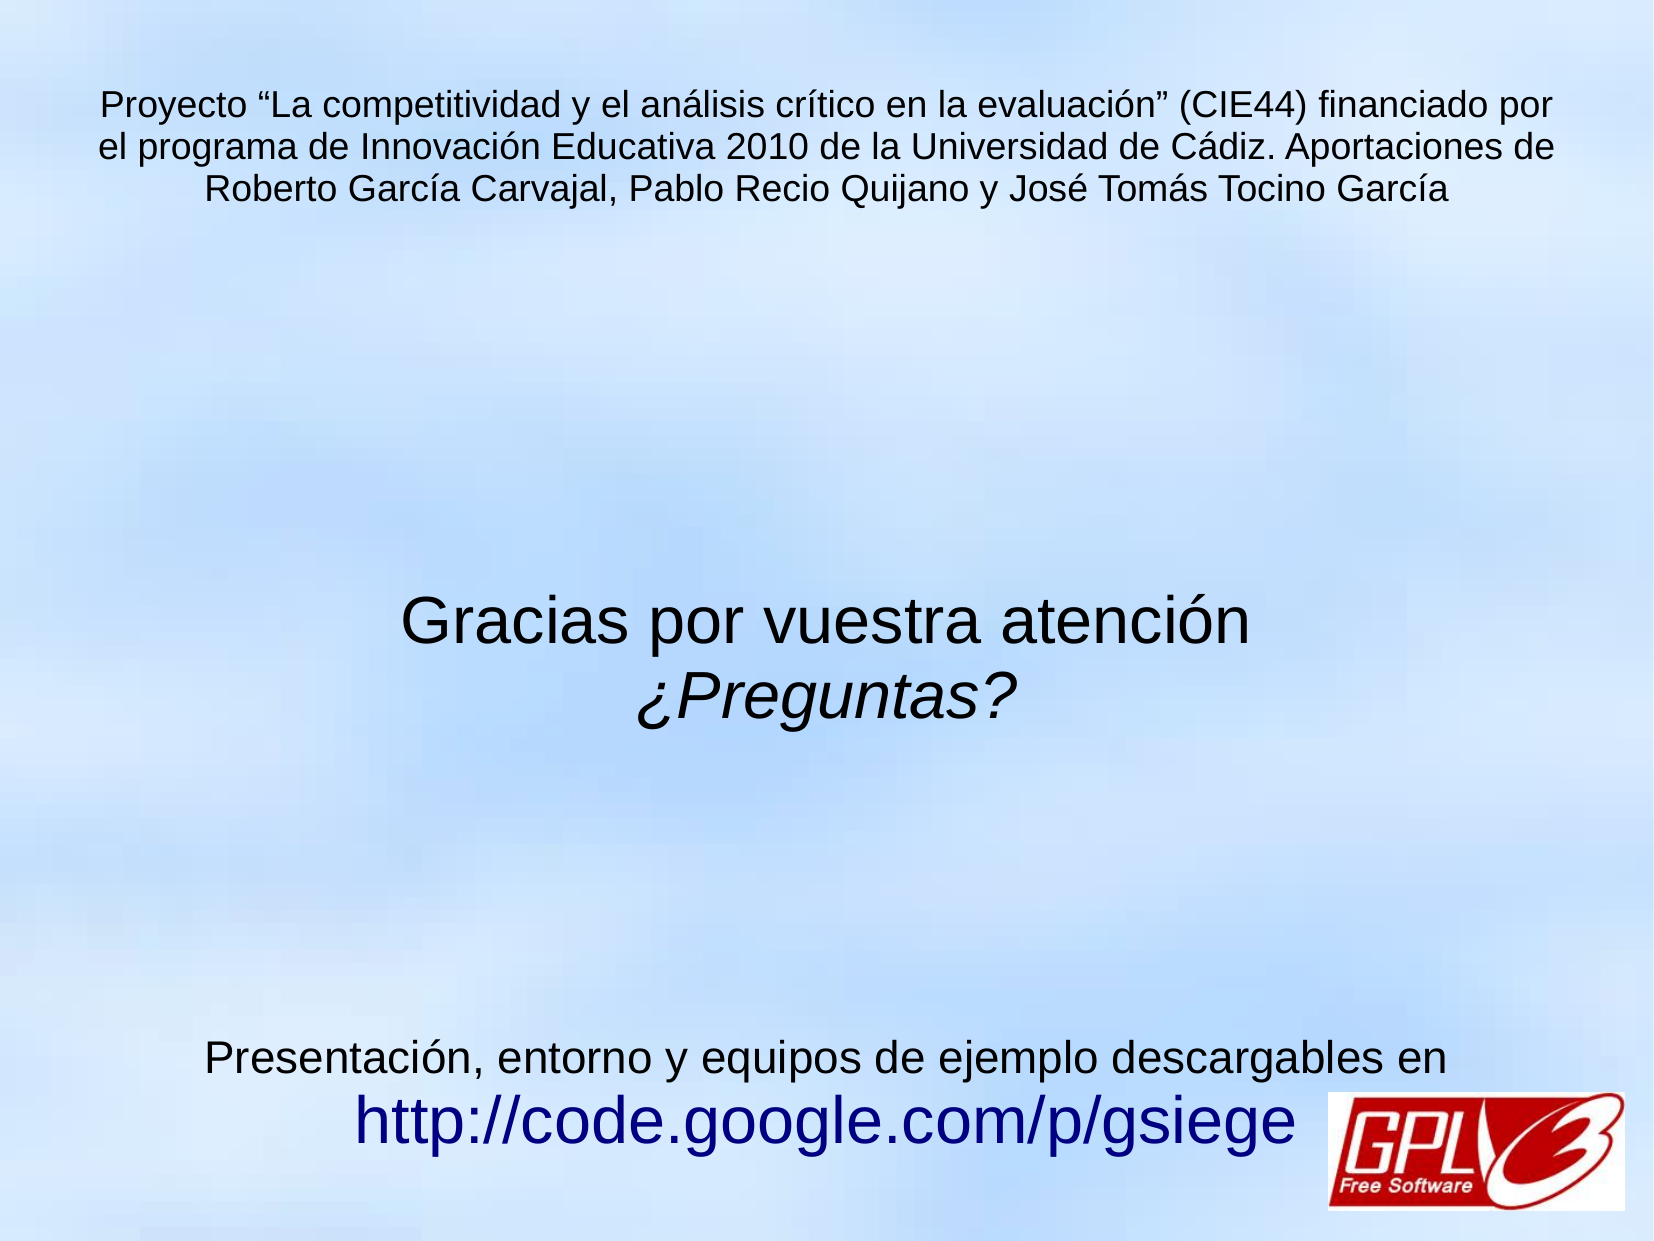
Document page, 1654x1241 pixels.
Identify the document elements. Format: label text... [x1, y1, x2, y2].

subtitle Proyecto “La competitividad y el análisis crítico en la evaluación” (CIE44) financiado por el programa de Innovación Educativa 2010 de la Universidad de Cádiz. Aportaciones de Roberto García Carvajal, Pablo Recio Quijano y José Tomás Tocino García Gracias por vuestra atención ¿Preguntas? Presentación, entorno y equipos de ejemplo descargables en http://code.google.com/p/gsiege [82, 83, 1571, 1158]
picture [0, 0, 1654, 1241]
